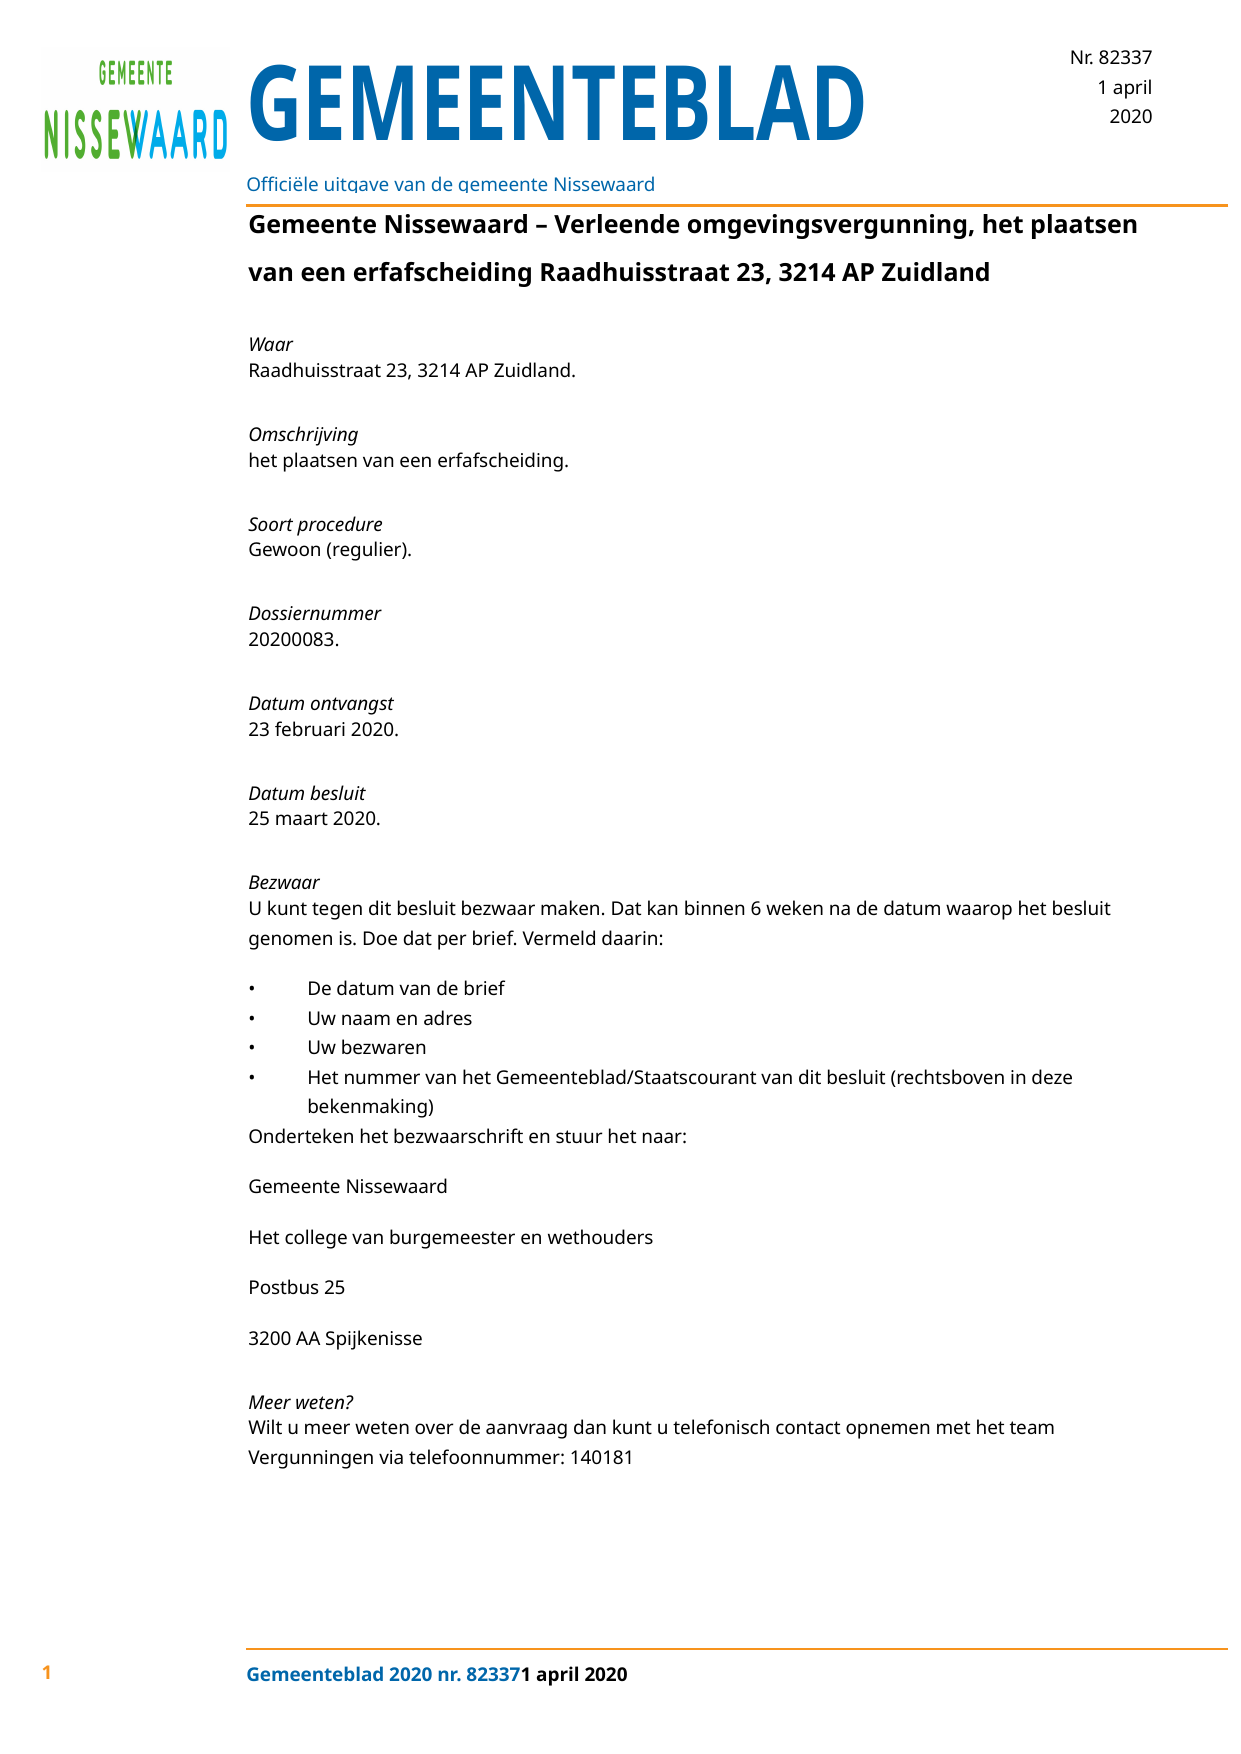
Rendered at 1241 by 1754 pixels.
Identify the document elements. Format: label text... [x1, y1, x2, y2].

text 25 maart 2020. [248, 806, 1152, 831]
list De datum van de brief [248, 975, 1152, 1001]
text Datum ontvangst [248, 690, 1152, 716]
picture [41, 47, 231, 172]
text Dossiernummer [248, 601, 1152, 626]
list Uw naam en adres [248, 1005, 1152, 1031]
list Het nummer van het Gemeenteblad/Staatscourant van dit besluit (rechtsboven in deze bekenmaking) [248, 1064, 1152, 1119]
text Bezwaar [248, 869, 1152, 895]
text Omschrijving [248, 421, 1152, 447]
text 23 februari 2020. [248, 716, 1152, 742]
text Soort procedure [248, 511, 1152, 537]
text 3200 AA Spijkenisse [248, 1325, 1152, 1351]
text Onderteken het bezwaarschrift en stuur het naar: [248, 1123, 1152, 1149]
list Uw bezwaren [248, 1034, 1152, 1060]
text Wilt u meer weten over de aanvraag dan kunt u telefonisch contact opnemen met het team Vergunningen via telefoonnummer: 140181 [248, 1414, 1152, 1470]
text het plaatsen van een erfafscheiding. [248, 447, 1152, 473]
text Gemeente Nissewaard [248, 1174, 1152, 1199]
text 20200083. [248, 626, 1152, 652]
text Gewoon (regulier). [248, 537, 1152, 562]
text Meer weten? [248, 1389, 1152, 1414]
text Raadhuisstraat 23, 3214 AP Zuidland. [248, 357, 1152, 383]
text U kunt tegen dit besluit bezwaar maken. Dat kan binnen 6 weken na de datum waarop het besluit genomen is. Doe dat per brief. Vermeld daarin: [248, 895, 1152, 951]
text Postbus 25 [248, 1274, 1152, 1300]
text Waar [248, 331, 1152, 357]
text Datum besluit [248, 780, 1152, 806]
text Het college van burgemeester en wethouders [248, 1224, 1152, 1250]
text Gemeente Nissewaard – Verleende omgevingsvergunning, het plaatsen van een erfafscheiding Raadhuisstraat 23, 3214 AP Zuidland [248, 207, 1152, 288]
